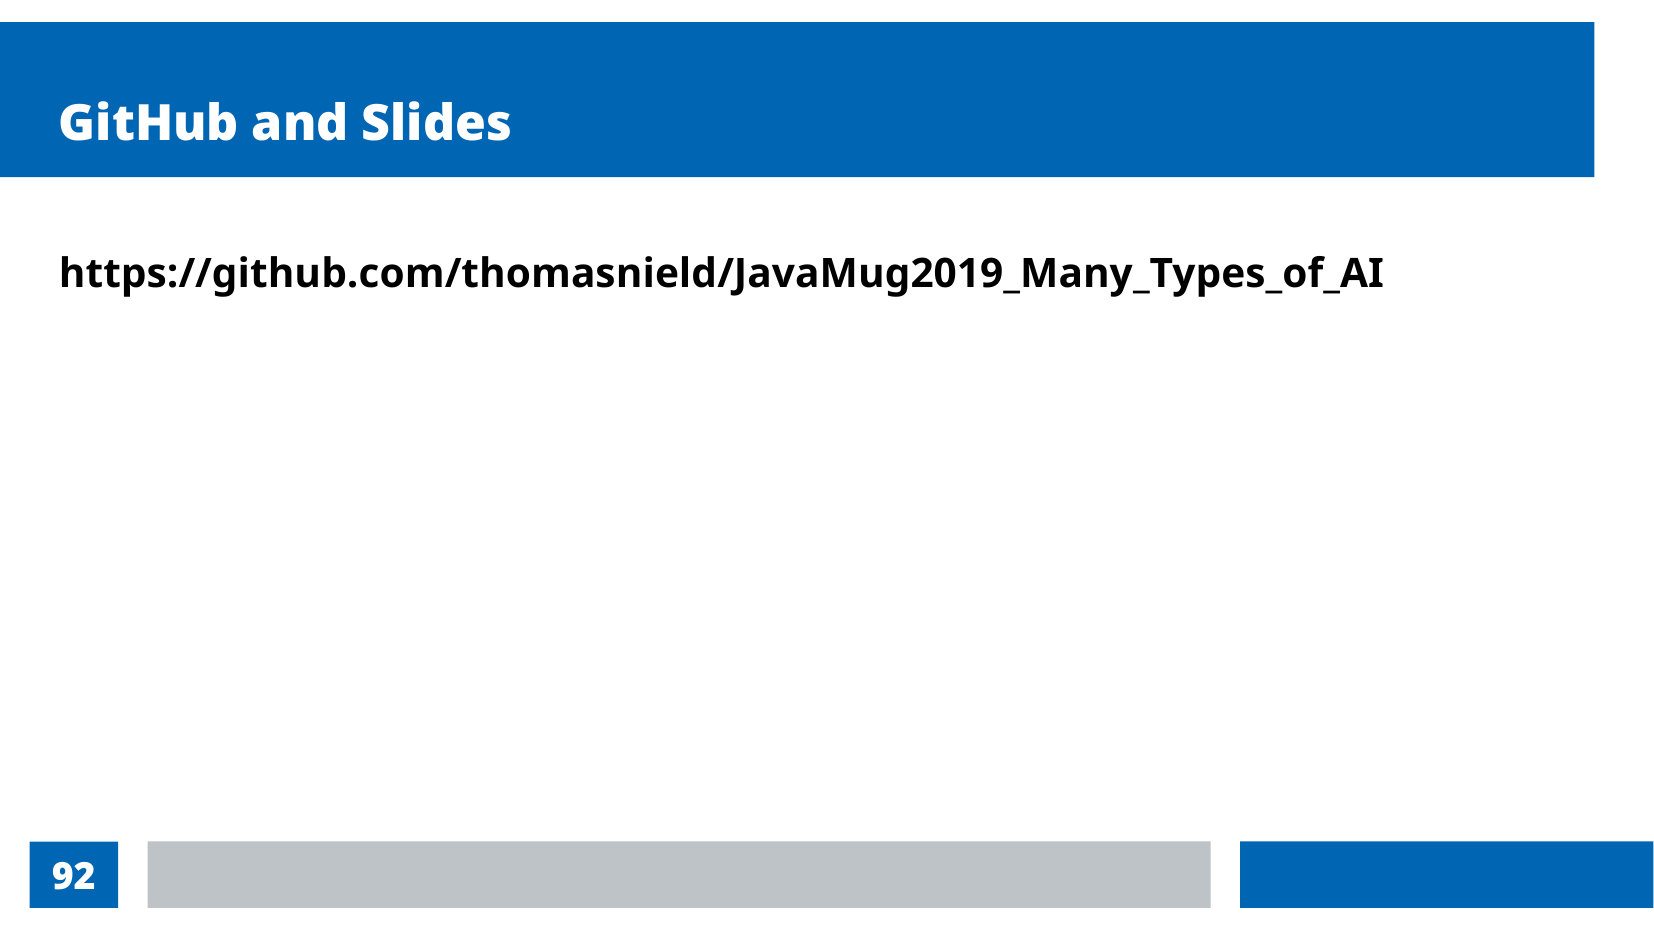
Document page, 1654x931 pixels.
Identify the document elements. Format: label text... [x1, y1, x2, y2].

title GitHub and Slides [59, 44, 1595, 156]
list https://github.com/thomasnield/JavaMug2019_Many_Types_of_AI [59, 243, 1565, 820]
